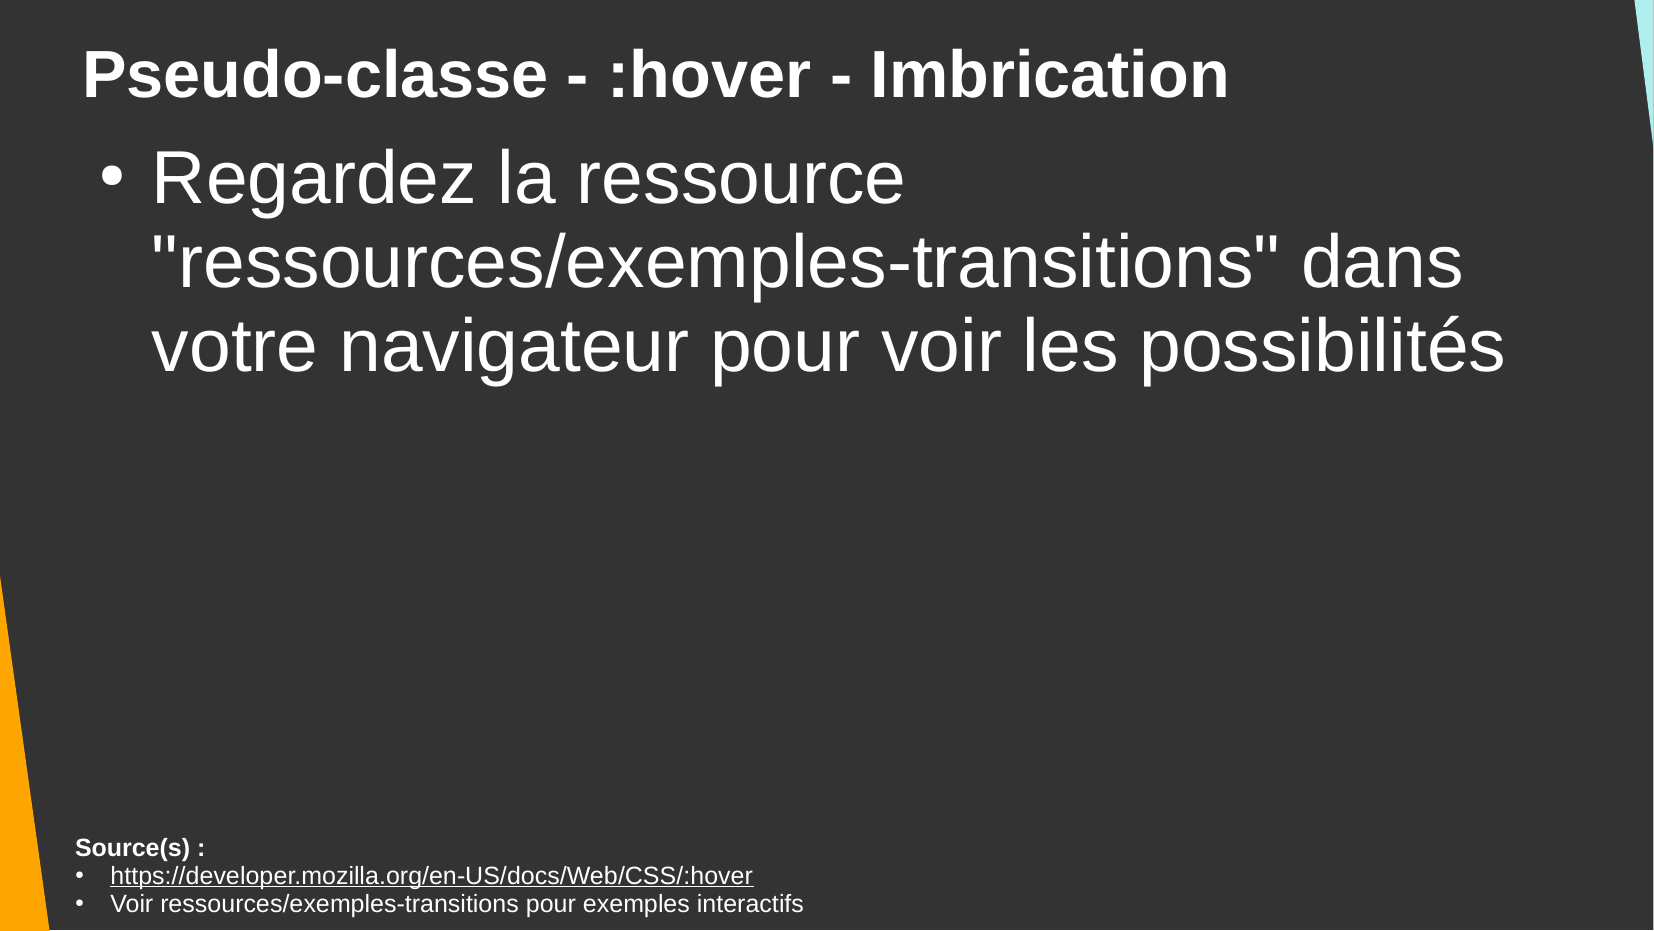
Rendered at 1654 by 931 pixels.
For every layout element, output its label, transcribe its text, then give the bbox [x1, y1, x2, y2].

text_box [0, 575, 50, 931]
list Regardez la ressource "ressources/exemples-transitions" dans votre navigateur pour voir les possibilités [80, 135, 1620, 626]
title Pseudo-classe - :hover - Imbrication [82, 37, 1571, 114]
text_box [1634, 0, 1654, 153]
text_box Source(s) : https://developer.mozilla.org/en-US/docs/Web/CSS/:hover Voir ressources/exemples-transitions pour exemples interactifs [60, 826, 1546, 926]
